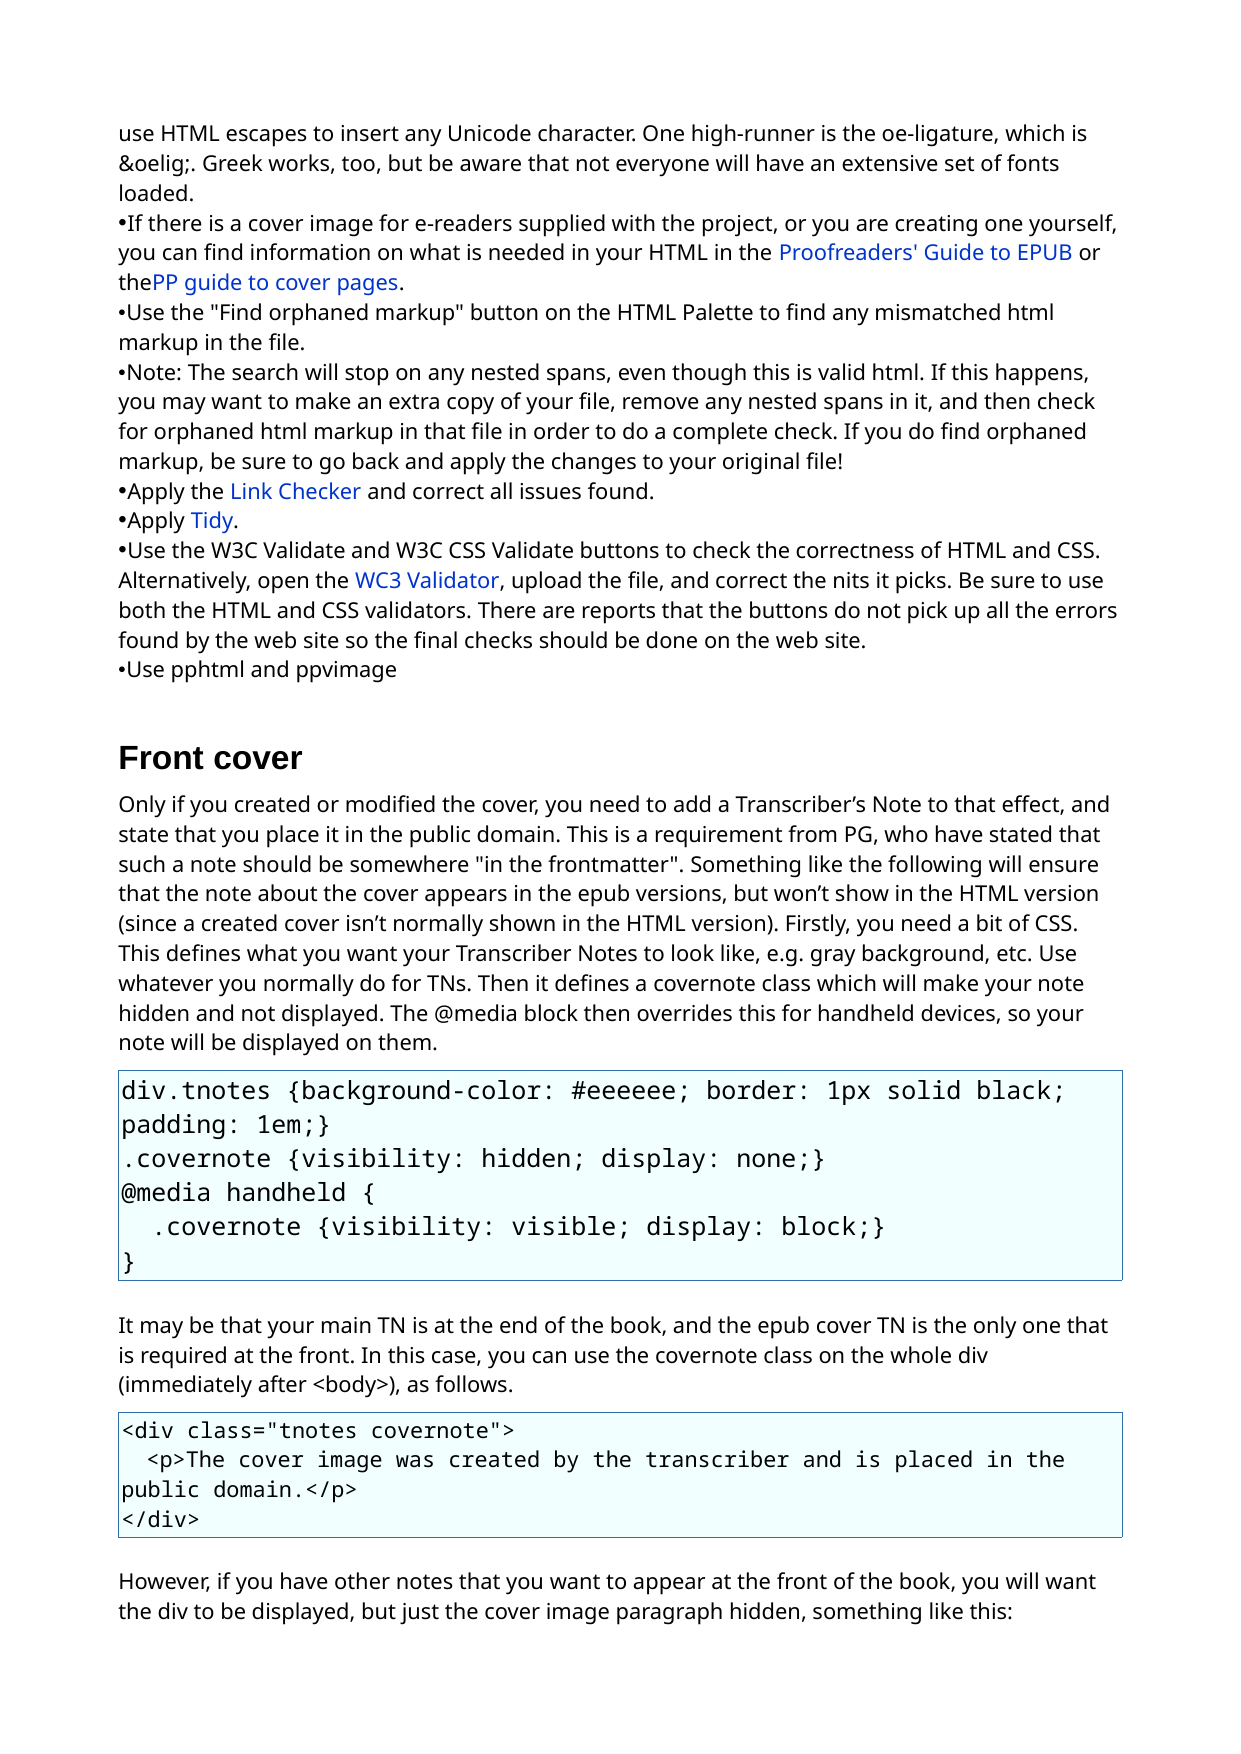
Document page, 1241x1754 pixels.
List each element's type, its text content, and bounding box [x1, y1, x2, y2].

text } [119, 1240, 1122, 1280]
text @media handheld { [119, 1172, 1122, 1206]
list Use pphtml and ppvimage [118, 654, 1122, 684]
text .covernote {visibility: hidden; display: none;} [119, 1138, 1122, 1172]
list If there is a cover image for e-readers supplied with the project, or you are creating one yourself, you can find information on what is needed in your HTML in the Proofreaders' Guide to EPUB or thePP guide to cover pages. [118, 207, 1122, 297]
text .covernote {visibility: visible; display: block;} [119, 1206, 1122, 1240]
subtitle Front cover [118, 738, 1122, 777]
text However, if you have other notes that you want to appear at the front of the book, you will want the div to be displayed, but just the cover image paragraph hidden, something like this: [118, 1566, 1122, 1626]
list use HTML escapes to insert any Unicode character. One high-runner is the oe-ligature, which is &oelig;. Greek works, too, but be aware that not everyone will have an extensive set of fonts loaded. [118, 118, 1122, 207]
text </div> [119, 1501, 1122, 1537]
list Note: The search will stop on any nested spans, even though this is valid html. If this happens, you may want to make an extra copy of your file, remove any nested spans in it, and then check for orphaned html markup in that file in order to do a complete check. If you do find orphaned markup, be sure to go back and apply the changes to your original file! [118, 356, 1122, 476]
list Apply Tidy. [118, 505, 1122, 535]
text <div class="tnotes covernote"> [119, 1413, 1122, 1441]
list Apply the Link Checker and correct all issues found. [118, 476, 1122, 505]
list Use the "Find orphaned markup" button on the HTML Palette to find any mismatched html markup in the file. [118, 297, 1122, 356]
text <p>The cover image was created by the transcriber and is placed in the public domain.</p> [119, 1441, 1122, 1501]
text div.tnotes {background-color: #eeeeee; border: 1px solid black; padding: 1em;} [119, 1071, 1122, 1138]
text It may be that your main TN is at the end of the book, and the epub cover TN is the only one that is required at the front. In this case, you can use the covernote class on the whole div (immediately after <body>), as follows. [118, 1310, 1122, 1399]
text Only if you created or modified the cover, you need to add a Transcriber’s Note to that effect, and state that you place it in the public domain. This is a requirement from PG, who have stated that such a note should be somewhere "in the frontmatter". Something like the following will ensure that the note about the cover appears in the epub versions, but won’t show in the HTML version (since a created cover isn’t normally shown in the HTML version). Firstly, you need a bit of CSS. This defines what you want your Transcriber Notes to look like, e.g. gray background, etc. Use whatever you normally do for TNs. Then it defines a covernote class which will make your note hidden and not displayed. The @media block then overrides this for handheld devices, so your note will be displayed on them. [118, 789, 1122, 1057]
list Use the W3C Validate and W3C CSS Validate buttons to check the correctness of HTML and CSS. Alternatively, open the WC3 Validator, upload the file, and correct the nits it picks. Be sure to use both the HTML and CSS validators. There are reports that the buttons do not pick up all the errors found by the web site so the final checks should be done on the web site. [118, 535, 1122, 654]
